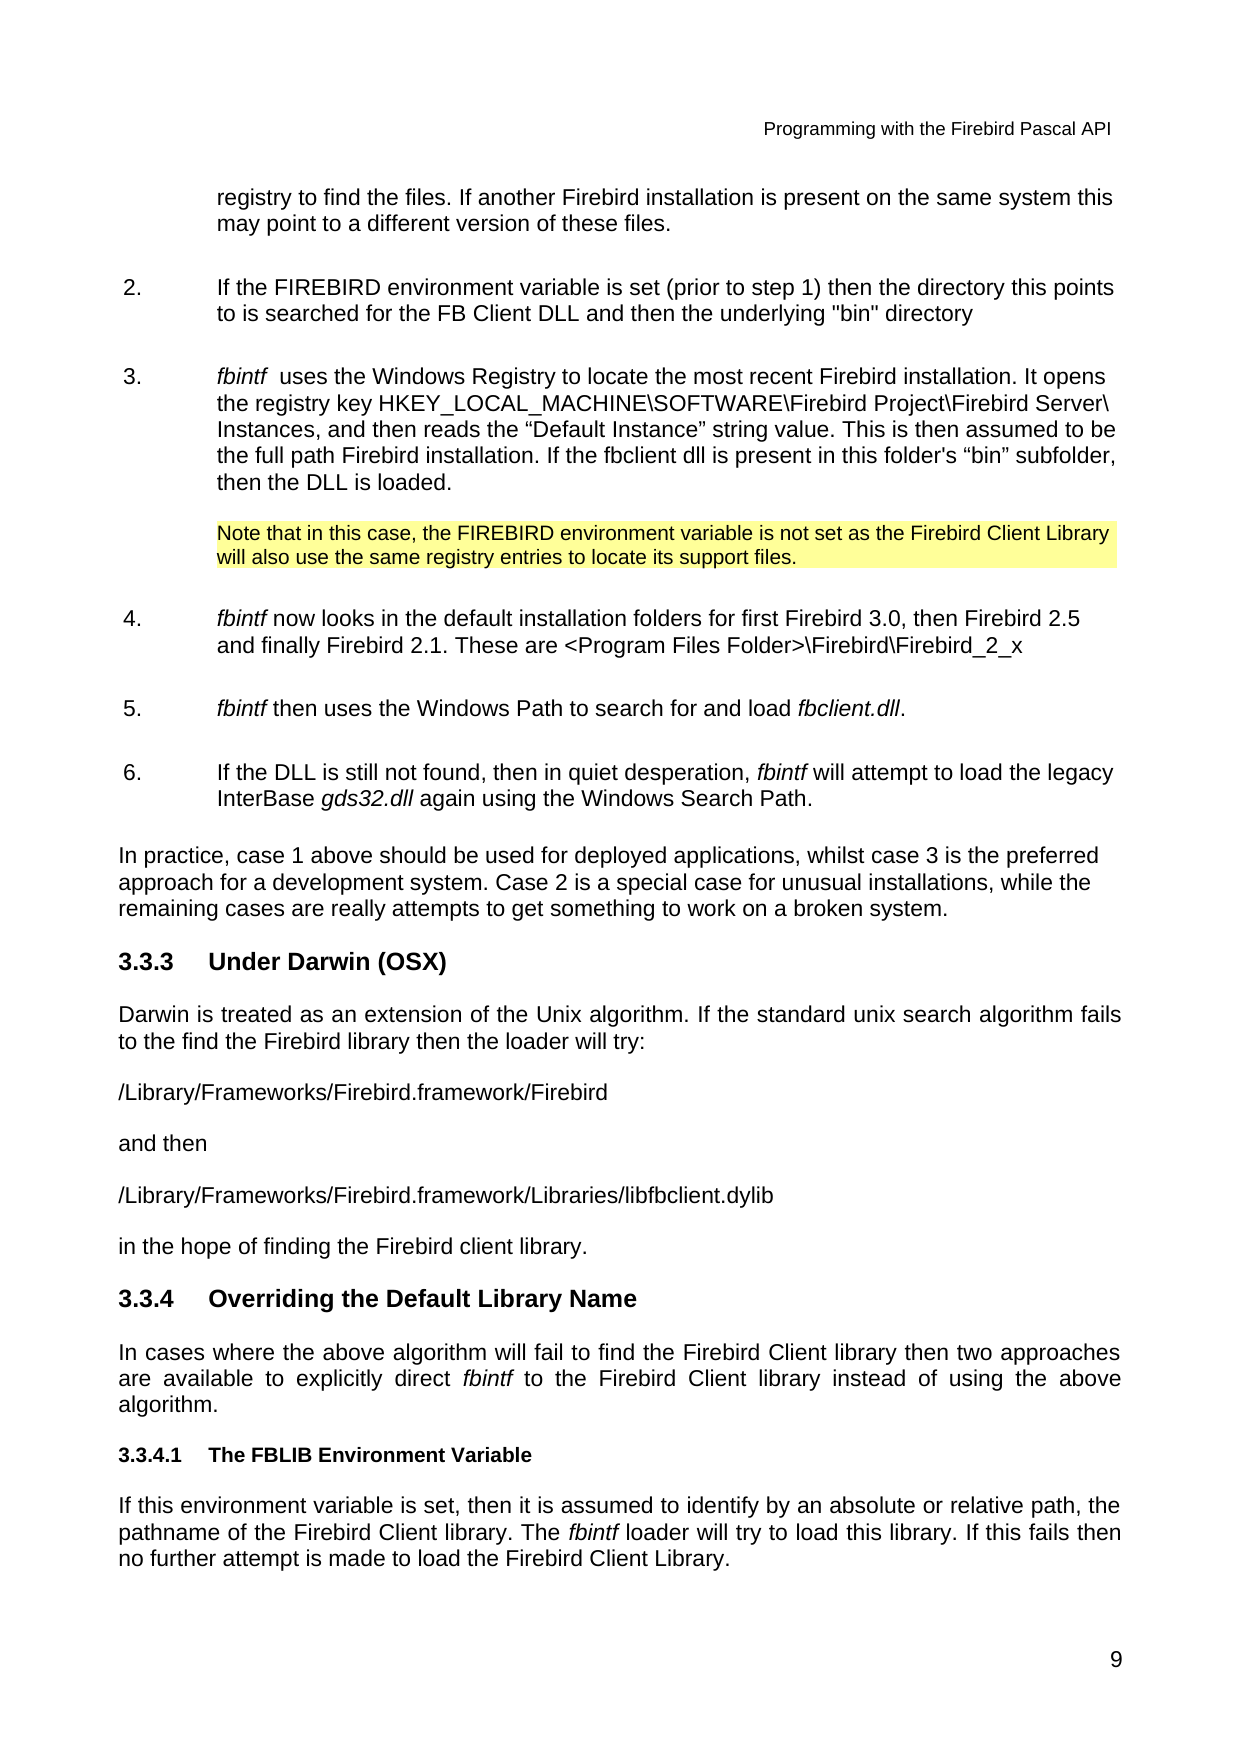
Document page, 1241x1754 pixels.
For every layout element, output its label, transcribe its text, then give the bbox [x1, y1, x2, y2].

text If this environment variable is set, then it is assumed to identify by an absolute or relative path, the pathname of the Firebird Client library. The fbintf loader will try to load this library. If this fails then no further attempt is made to load the Firebird Client Library. [118, 1492, 1122, 1571]
table_cell [117, 358, 211, 600]
text /Library/Frameworks/Firebird.framework/Libraries/libfbclient.dylib [118, 1182, 1122, 1208]
table_cell fbintf then uses the Windows Path to search for and load fbclient.dll. [211, 689, 1123, 753]
subtitle Under Darwin (OSX) [118, 947, 1122, 976]
table_header registry to find the files. If another Firebird installation is present on the same system this may point to a different version of these files. [211, 178, 1123, 268]
text Darwin is treated as an extension of the Unix algorithm. If the standard unix search algorithm fails to the find the Firebird library then the loader will try: [118, 1001, 1122, 1054]
text In practice, case 1 above should be used for deployed applications, whilst case 3 is the preferred approach for a development system. Case 2 is a special case for unusual installations, while the remaining cases are really attempts to get something to work on a broken system. [118, 842, 1122, 921]
table_cell fbintf now looks in the default installation folders for first Firebird 3.0, then Firebird 2.5 and finally Firebird 2.1. These are <Program Files Folder>\Firebird\Firebird_2_x [211, 600, 1123, 689]
text in the hope of finding the Firebird client library. [118, 1233, 1122, 1259]
text /Library/Frameworks/Firebird.framework/Firebird [118, 1079, 1122, 1105]
subtitle The FBLIB Environment Variable [118, 1443, 1122, 1467]
subtitle Overriding the Default Library Name [118, 1284, 1122, 1313]
table_header [117, 178, 211, 268]
text In cases where the above algorithm will fail to find the Firebird Client library then two approaches are available to explicitly direct fbintf to the Firebird Client library instead of using the above algorithm. [118, 1339, 1122, 1418]
table_cell [117, 689, 211, 753]
table_cell If the FIREBIRD environment variable is set (prior to step 1) then the directory this points to is searched for the FB Client DLL and then the underlying "bin" directory [211, 268, 1123, 357]
table_cell [117, 268, 211, 357]
table_cell [117, 753, 211, 842]
table_cell If the DLL is still not found, then in quiet desperation, fbintf will attempt to load the legacy InterBase gds32.dll again using the Windows Search Path. [211, 753, 1123, 842]
table_cell fbintf uses the Windows Registry to locate the most recent Firebird installation. It opens the registry key HKEY_LOCAL_MACHINE\SOFTWARE\Firebird Project\Firebird Server\Instances, and then reads the “Default Instance” string value. This is then assumed to be the full path Firebird installation. If the fbclient dll is present in this folder's “bin” subfolder, then the DLL is loaded. Note that in this case, the FIREBIRD environment variable is not set as the Firebird Client Library will also use the same registry entries to locate its support files. [211, 358, 1123, 600]
text and then [118, 1130, 1122, 1157]
table_cell [117, 600, 211, 689]
